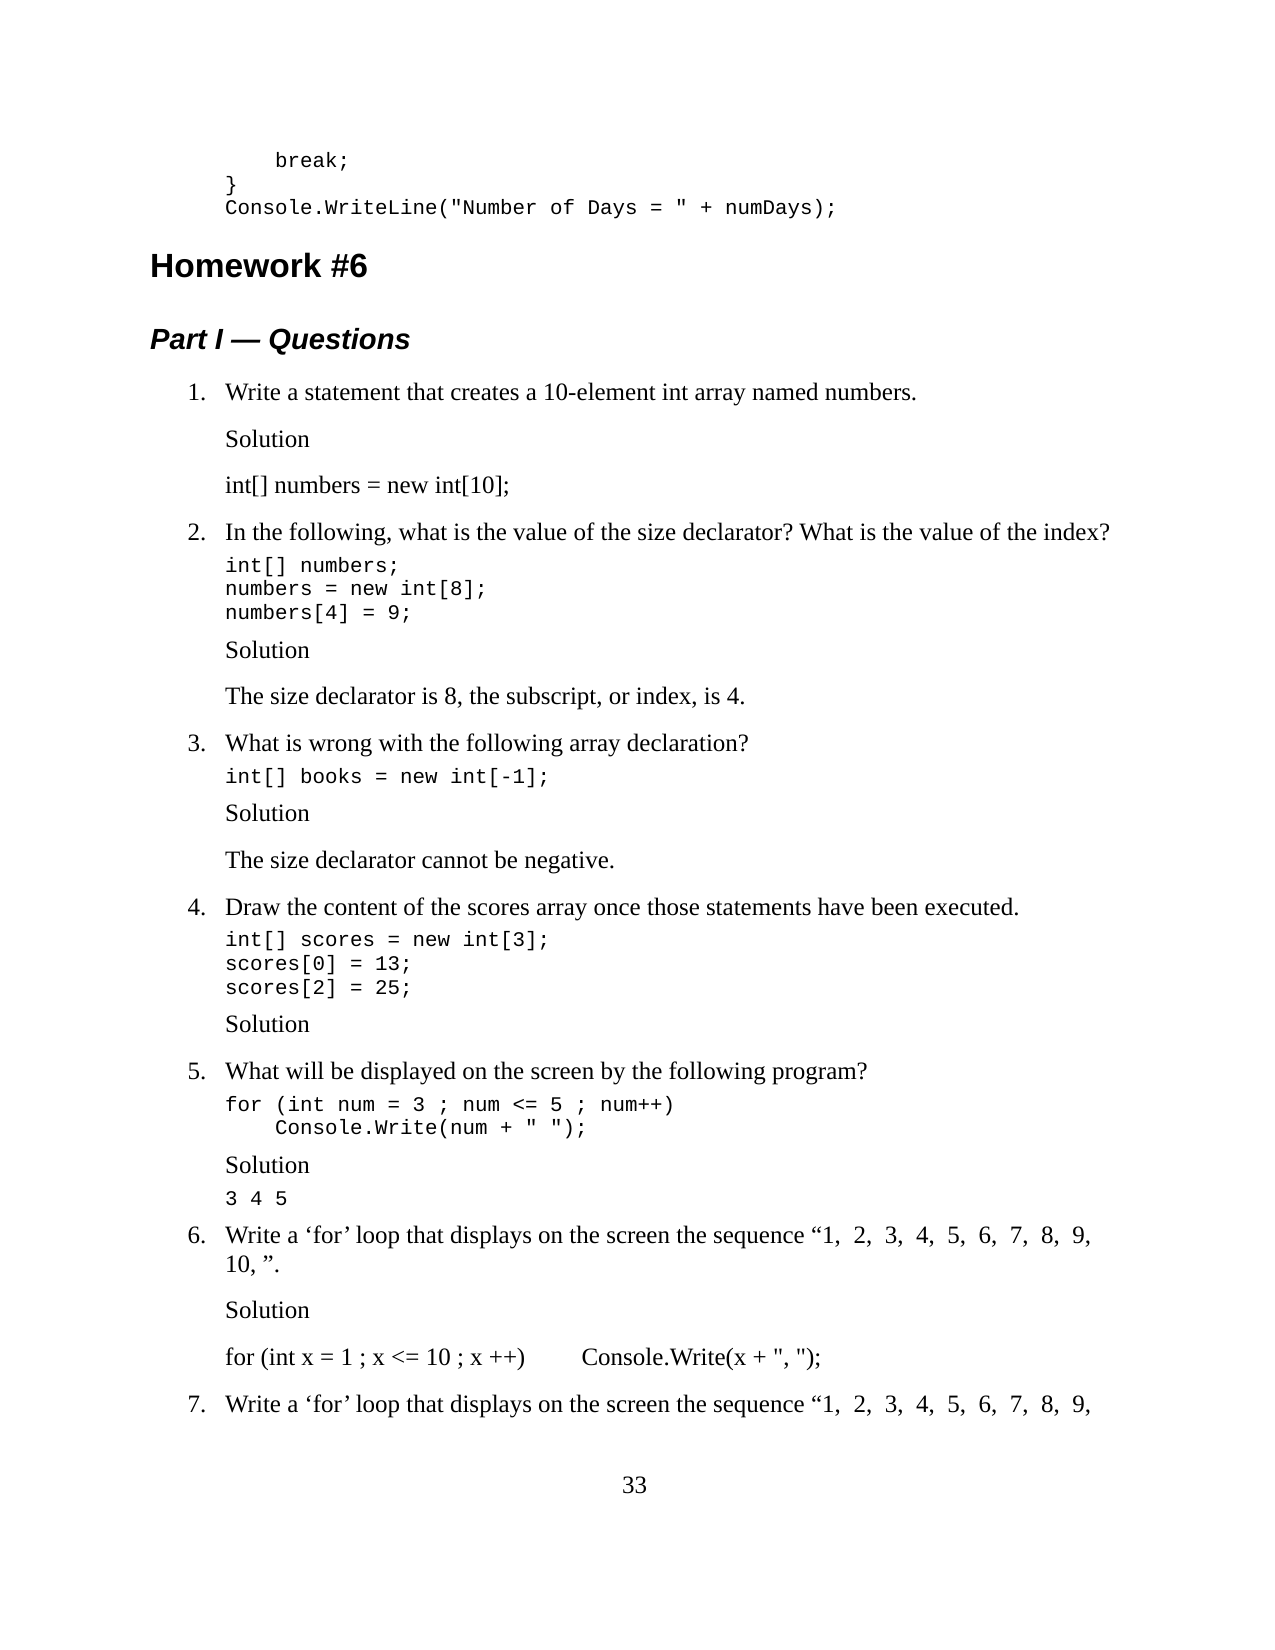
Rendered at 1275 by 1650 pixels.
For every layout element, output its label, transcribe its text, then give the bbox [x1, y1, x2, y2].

list Write a ‘for’ loop that displays on the screen the sequence “1, 2, 3, 4, 5, 6, 7, 8, 9, [187, 1389, 1125, 1418]
list Write a ‘for’ loop that displays on the screen the sequence “1, 2, 3, 4, 5, 6, 7, 8, 9, 10, ”. [187, 1220, 1125, 1278]
list for (int x = 1 ; x <= 10 ; x ++) Console.Write(x + ", "); [187, 1342, 1125, 1371]
list Console.Write(num + " "); [187, 1117, 1125, 1141]
list int[] scores = new int[3]; [187, 929, 1125, 953]
list numbers = new int[8]; [187, 578, 1125, 602]
list The size declarator is 8, the subscript, or index, is 4. [187, 681, 1125, 710]
list Solution [187, 635, 1125, 663]
list int[] numbers = new int[10]; [187, 470, 1125, 499]
list Solution [187, 424, 1125, 452]
list Solution [187, 1296, 1125, 1324]
list What will be displayed on the screen by the following program? [187, 1056, 1125, 1085]
list } [187, 174, 1125, 197]
list numbers[4] = 9; [187, 602, 1125, 626]
subtitle Homework #6 [150, 246, 1125, 284]
list 3 4 5 [187, 1188, 1125, 1211]
list scores[0] = 13; [187, 953, 1125, 977]
list What is wrong with the following array declaration? [187, 728, 1125, 757]
list Solution [187, 1009, 1125, 1038]
list int[] numbers; [187, 555, 1125, 578]
list In the following, what is the value of the size declarator? What is the value of the index? [187, 517, 1125, 546]
list scores[2] = 25; [187, 977, 1125, 1000]
list int[] books = new int[-1]; [187, 766, 1125, 789]
list The size declarator cannot be negative. [187, 845, 1125, 874]
list Draw the content of the scores array once those statements have been executed. [187, 892, 1125, 920]
list Console.WriteLine("Number of Days = " + numDays); [187, 197, 1125, 221]
list Solution [187, 798, 1125, 827]
list for (int num = 3 ; num <= 5 ; num++) [187, 1094, 1125, 1117]
list Write a statement that creates a 10-element int array named numbers. [187, 377, 1125, 406]
subtitle Part I — Questions [150, 322, 1125, 356]
list Solution [187, 1150, 1125, 1179]
list break; [187, 150, 1125, 174]
